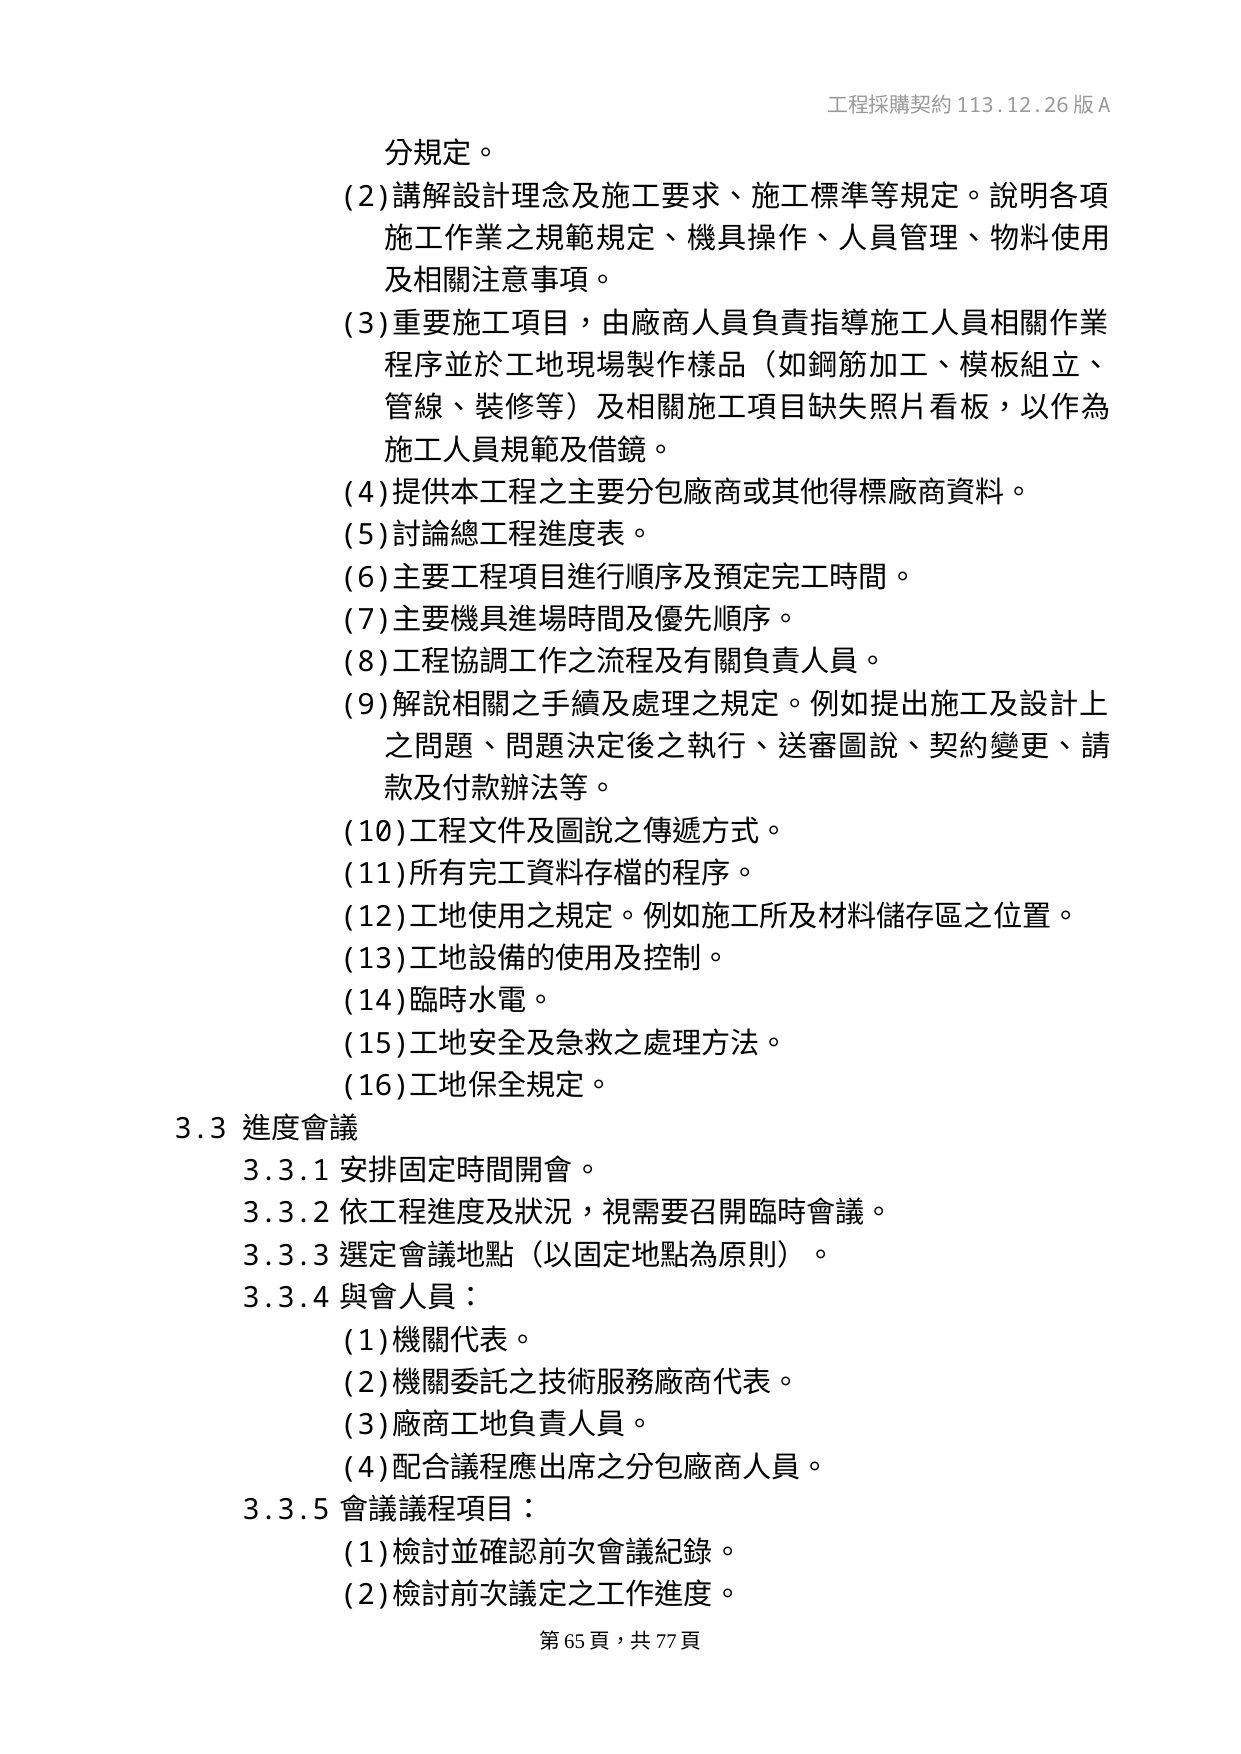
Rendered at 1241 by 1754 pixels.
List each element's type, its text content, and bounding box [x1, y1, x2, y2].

list 重要施工項目，由廠商人員負責指導施工人員相關作業程序並於工地現場製作樣品（如鋼筋加工、模板組立、管線、裝修等）及相關施工項目缺失照片看板，以作為施工人員規範及借鏡。 [339, 299, 1110, 468]
list 討論總工程進度表。 [339, 511, 1110, 553]
list 分規定。 [339, 130, 1110, 172]
list 廠商工地負責人員。 [339, 1401, 1110, 1443]
list 主要機具進場時間及優先順序。 [339, 596, 1110, 638]
list 進度會議 [174, 1104, 1110, 1147]
list 配合議程應出席之分包廠商人員。 [339, 1443, 1110, 1486]
list 講解設計理念及施工要求、施工標準等規定。說明各項施工作業之規範規定、機具操作、人員管理、物料使用及相關注意事項。 [339, 172, 1110, 299]
list 選定會議地點（以固定地點為原則）。 [242, 1231, 1110, 1274]
list 與會人員： [242, 1274, 1110, 1316]
list 工地使用之規定。例如施工所及材料儲存區之位置。 [339, 892, 1110, 934]
list 主要工程項目進行順序及預定完工時間。 [339, 553, 1110, 596]
list 工程協調工作之流程及有關負責人員。 [339, 638, 1110, 680]
list 檢討並確認前次會議紀錄。 [339, 1528, 1110, 1571]
list 依工程進度及狀況，視需要召開臨時會議。 [242, 1189, 1110, 1231]
list 工程文件及圖說之傳遞方式。 [339, 807, 1110, 850]
list 工地設備的使用及控制。 [339, 934, 1110, 977]
list 安排固定時間開會。 [242, 1147, 1110, 1189]
list 工地保全規定。 [339, 1062, 1110, 1104]
list 提供本工程之主要分包廠商或其他得標廠商資料。 [339, 468, 1110, 511]
list 解說相關之手續及處理之規定。例如提出施工及設計上之問題、問題決定後之執行、送審圖說、契約變更、請款及付款辦法等。 [339, 680, 1110, 807]
list 臨時水電。 [339, 977, 1110, 1019]
list 所有完工資料存檔的程序。 [339, 850, 1110, 892]
list 檢討前次議定之工作進度。 [339, 1571, 1110, 1613]
list 工地安全及急救之處理方法。 [339, 1019, 1110, 1062]
list 機關代表。 [339, 1316, 1110, 1358]
list 機關委託之技術服務廠商代表。 [339, 1358, 1110, 1401]
list 會議議程項目： [242, 1486, 1110, 1528]
